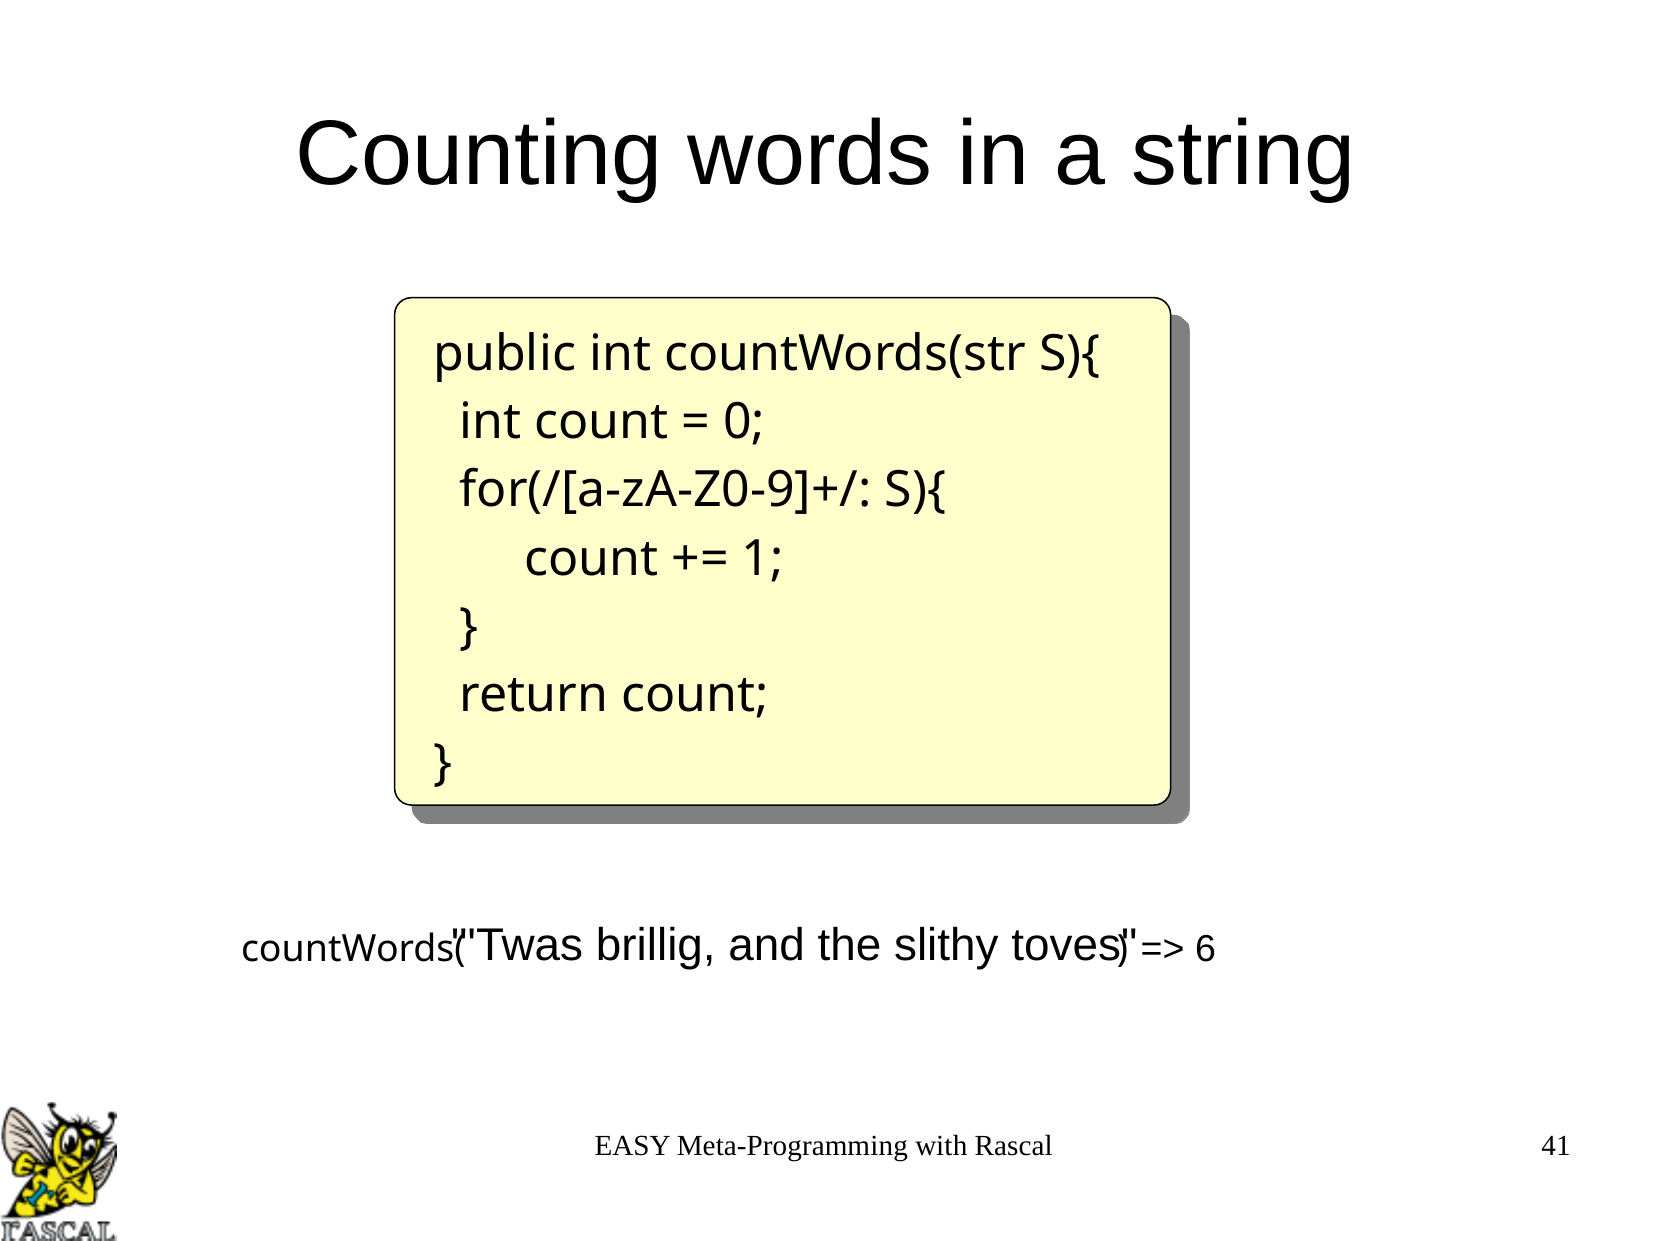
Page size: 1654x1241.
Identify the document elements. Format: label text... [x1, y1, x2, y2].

text_box countWords( ) => 6 [226, 914, 1336, 982]
text_box public int countWords(str S){ int count = 0; for(/[a-zA-Z0-9]+/: S){ count += 1; } return count; } [418, 309, 1185, 811]
picture [0, 1102, 117, 1241]
text_box [394, 297, 1170, 806]
title Counting words in a string [82, 49, 1571, 257]
